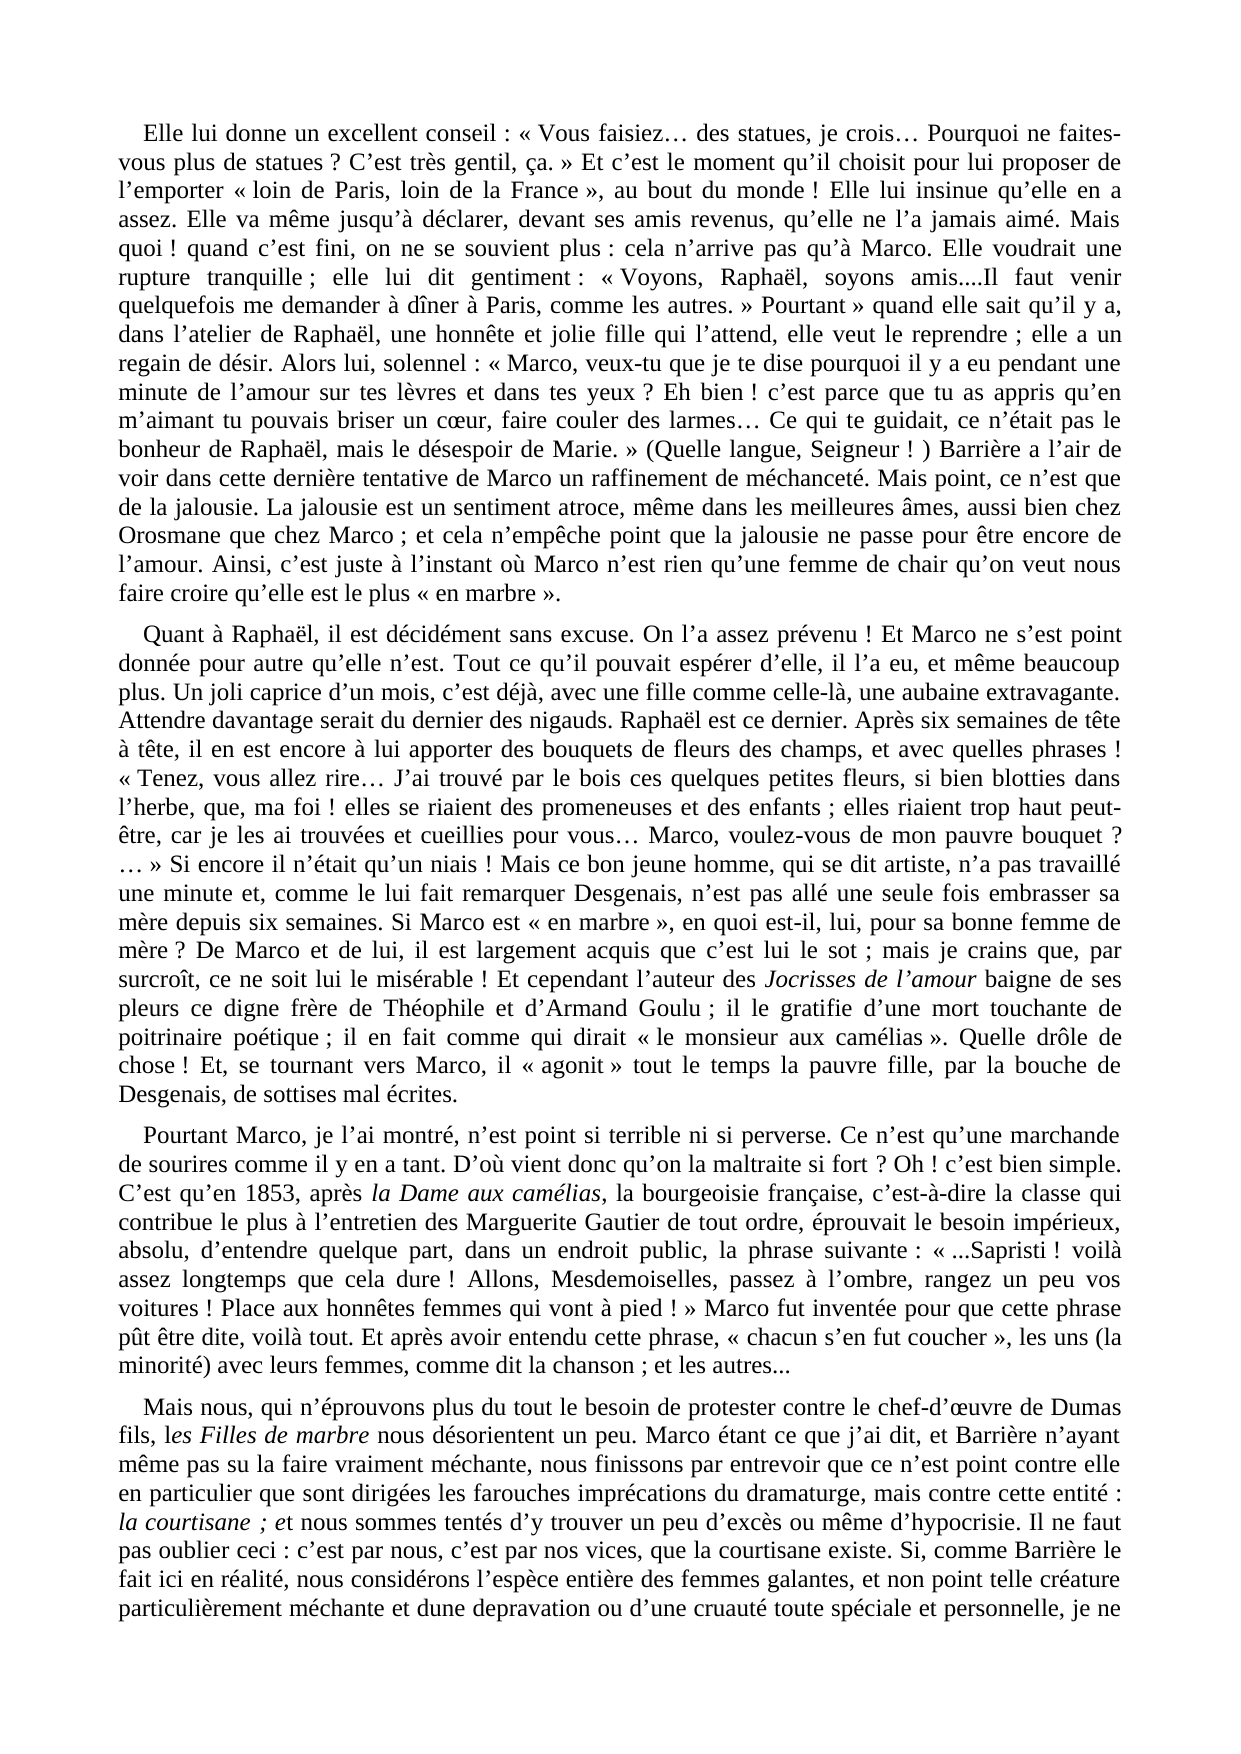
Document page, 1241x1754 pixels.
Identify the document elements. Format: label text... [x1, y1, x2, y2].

text Mais nous, qui n’éprouvons plus du tout le besoin de protester contre le chef-d’œuvre de Dumas fils, les Filles de marbre nous désorientent un peu. Marco étant ce que j’ai dit, et Barrière n’ayant même pas su la faire vraiment méchante, nous finissons par entrevoir que ce n’est point contre elle en particulier que sont dirigées les farouches imprécations du dramaturge, mais contre cette entité : la courtisane ; et nous sommes tentés d’y trouver un peu d’excès ou même d’hypocrisie. Il ne faut pas oublier ceci : c’est par nous, c’est par nos vices, que la courtisane existe. Si, comme Barrière le fait ici en réalité, nous considérons l’espèce entière des femmes galantes, et non point telle créature particulièrement méchante et dune depravation ou d’une cruauté toute spéciale et personnelle, je ne [118, 1392, 1122, 1622]
text Elle lui donne un excellent conseil : « Vous faisiez… des statues, je crois… Pourquoi ne faites-vous plus de statues ? C’est très gentil, ça. » Et c’est le moment qu’il choisit pour lui proposer de l’emporter « loin de Paris, loin de la France », au bout du monde ! Elle lui insinue qu’elle en a assez. Elle va même jusqu’à déclarer, devant ses amis revenus, qu’elle ne l’a jamais aimé. Mais quoi ! quand c’est fini, on ne se souvient plus : cela n’arrive pas qu’à Marco. Elle voudrait une rupture tranquille ; elle lui dit gentiment : « Voyons, Raphaël, soyons amis....Il faut venir quelquefois me demander à dîner à Paris, comme les autres. » Pourtant » quand elle sait qu’il y a, dans l’atelier de Raphaël, une honnête et jolie fille qui l’attend, elle veut le reprendre ; elle a un regain de désir. Alors lui, solennel : « Marco, veux-tu que je te dise pourquoi il y a eu pendant une minute de l’amour sur tes lèvres et dans tes yeux ? Eh bien ! c’est parce que tu as appris qu’en m’aimant tu pouvais briser un cœur, faire couler des larmes… Ce qui te guidait, ce n’était pas le bonheur de Raphaël, mais le désespoir de Marie. » (Quelle langue, Seigneur ! ) Barrière a l’air de voir dans cette dernière tentative de Marco un raffinement de méchanceté. Mais point, ce n’est que de la jalousie. La jalousie est un sentiment atroce, même dans les meilleures âmes, aussi bien chez Orosmane que chez Marco ; et cela n’empêche point que la jalousie ne passe pour être encore de l’amour. Ainsi, c’est juste à l’instant où Marco n’est rien qu’une femme de chair qu’on veut nous faire croire qu’elle est le plus « en marbre ». [118, 118, 1122, 607]
text Quant à Raphaël, il est décidément sans excuse. On l’a assez prévenu ! Et Marco ne s’est point donnée pour autre qu’elle n’est. Tout ce qu’il pouvait espérer d’elle, il l’a eu, et même beaucoup plus. Un joli caprice d’un mois, c’est déjà, avec une fille comme celle-là, une aubaine extravagante. Attendre davantage serait du dernier des nigauds. Raphaël est ce dernier. Après six semaines de tête à tête, il en est encore à lui apporter des bouquets de fleurs des champs, et avec quelles phrases ! « Tenez, vous allez rire… J’ai trouvé par le bois ces quelques petites fleurs, si bien blotties dans l’herbe, que, ma foi ! elles se riaient des promeneuses et des enfants ; elles riaient trop haut peut-être, car je les ai trouvées et cueillies pour vous… Marco, voulez-vous de mon pauvre bouquet ?… » Si encore il n’était qu’un niais ! Mais ce bon jeune homme, qui se dit artiste, n’a pas travaillé une minute et, comme le lui fait remarquer Desgenais, n’est pas allé une seule fois embrasser sa mère depuis six semaines. Si Marco est « en marbre », en quoi est-il, lui, pour sa bonne femme de mère ? De Marco et de lui, il est largement acquis que c’est lui le sot ; mais je crains que, par surcroît, ce ne soit lui le misérable ! Et cependant l’auteur des Jocrisses de l’amour baigne de ses pleurs ce digne frère de Théophile et d’Armand Goulu ; il le gratifie d’une mort touchante de poitrinaire poétique ; il en fait comme qui dirait « le monsieur aux camélias ». Quelle drôle de chose ! Et, se tournant vers Marco, il « agonit » tout le temps la pauvre fille, par la bouche de Desgenais, de sottises mal écrites. [118, 619, 1122, 1108]
text Pourtant Marco, je l’ai montré, n’est point si terrible ni si perverse. Ce n’est qu’une marchande de sourires comme il y en a tant. D’où vient donc qu’on la maltraite si fort ? Oh ! c’est bien simple. C’est qu’en 1853, après la Dame aux camélias, la bourgeoisie française, c’est-à-dire la classe qui contribue le plus à l’entretien des Marguerite Gautier de tout ordre, éprouvait le besoin impérieux, absolu, d’entendre quelque part, dans un endroit public, la phrase suivante : « ...Sapristi ! voilà assez longtemps que cela dure ! Allons, Mesdemoiselles, passez à l’ombre, rangez un peu vos voitures ! Place aux honnêtes femmes qui vont à pied ! » Marco fut inventée pour que cette phrase pût être dite, voilà tout. Et après avoir entendu cette phrase, « chacun s’en fut coucher », les uns (la minorité) avec leurs femmes, comme dit la chanson ; et les autres... [118, 1121, 1122, 1379]
